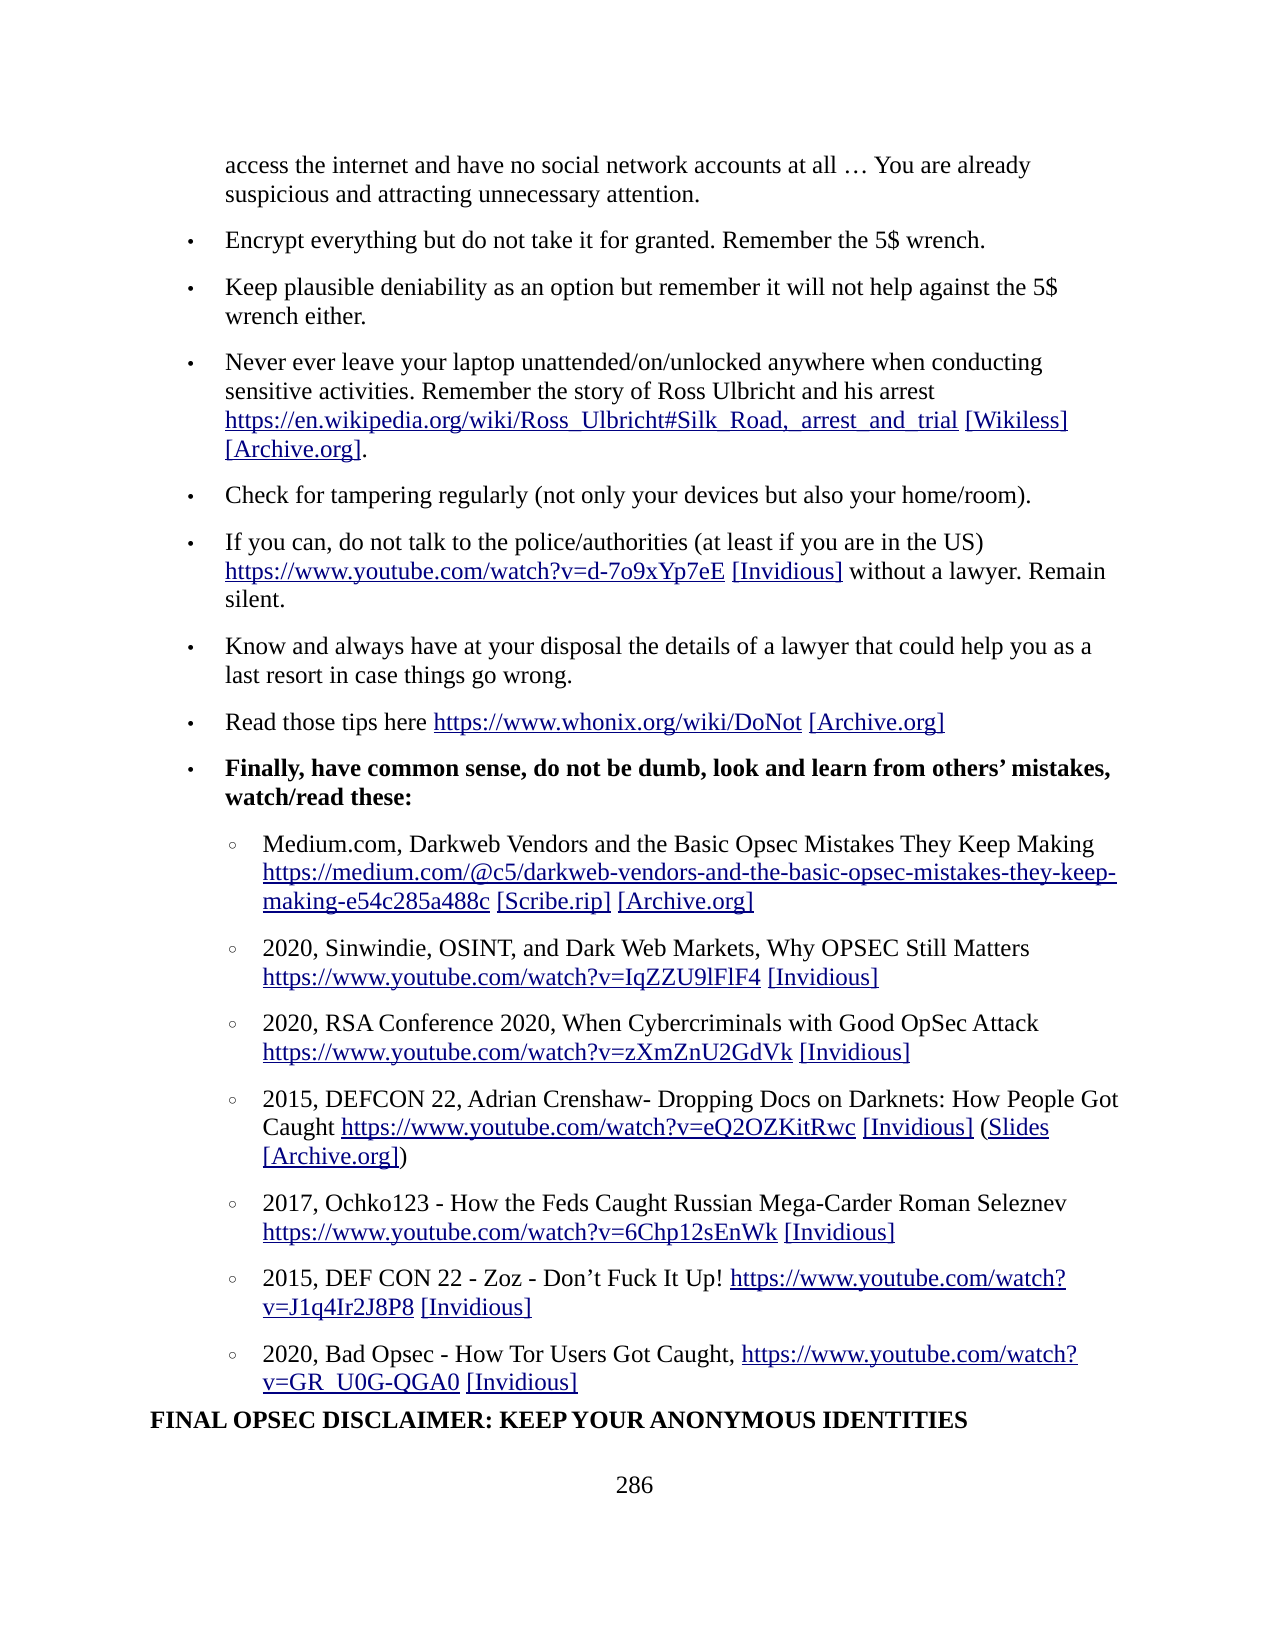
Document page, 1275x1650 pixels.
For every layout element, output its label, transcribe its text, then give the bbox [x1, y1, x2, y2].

list 2020, Bad Opsec - How Tor Users Got Caught, https://www.youtube.com/watch?v=GR_U0G-QGA0 [Invidious] [225, 1339, 1125, 1396]
list 2015, DEFCON 22, Adrian Crenshaw- Dropping Docs on Darknets: How People Got Caught https://www.youtube.com/watch?v=eQ2OZKitRwc [Invidious] (Slides [Archive.org]) [225, 1084, 1125, 1170]
list Check for tampering regularly (not only your devices but also your home/room). [187, 480, 1125, 509]
list 2015, DEF CON 22 - Zoz - Don’t Fuck It Up! https://www.youtube.com/watch?v=J1q4Ir2J8P8 [Invidious] [225, 1263, 1125, 1321]
list access the internet and have no social network accounts at all … You are already suspicious and attracting unnecessary attention. [187, 150, 1125, 207]
list Know and always have at your disposal the details of a lawyer that could help you as a last resort in case things go wrong. [187, 631, 1125, 689]
list Never ever leave your laptop unattended/on/unlocked anywhere when conducting sensitive activities. Remember the story of Ross Ulbricht and his arrest https://en.wikipedia.org/wiki/Ross_Ulbricht#Silk_Road,_arrest_and_trial [Wikiless] [Archive.org]. [187, 347, 1125, 462]
list Keep plausible deniability as an option but remember it will not help against the 5$ wrench either. [187, 272, 1125, 329]
text FINAL OPSEC DISCLAIMER: KEEP YOUR ANONYMOUS IDENTITIES [150, 1405, 1125, 1434]
list Finally, have common sense, do not be dumb, look and learn from others’ mistakes, watch/read these: [187, 753, 1125, 811]
list 2017, Ochko123 - How the Feds Caught Russian Mega-Carder Roman Seleznev https://www.youtube.com/watch?v=6Chp12sEnWk [Invidious] [225, 1188, 1125, 1245]
list Read those tips here https://www.whonix.org/wiki/DoNot [Archive.org] [187, 707, 1125, 735]
list If you can, do not talk to the police/authorities (at least if you are in the US) https://www.youtube.com/watch?v=d-7o9xYp7eE [Invidious] without a lawyer. Remain silent. [187, 527, 1125, 613]
list 2020, RSA Conference 2020, When Cybercriminals with Good OpSec Attack https://www.youtube.com/watch?v=zXmZnU2GdVk [Invidious] [225, 1008, 1125, 1066]
list Medium.com, Darkweb Vendors and the Basic Opsec Mistakes They Keep Making https://medium.com/@c5/darkweb-vendors-and-the-basic-opsec-mistakes-they-keep-making-e54c285a488c [Scribe.rip] [Archive.org] [225, 829, 1125, 915]
list 2020, Sinwindie, OSINT, and Dark Web Markets, Why OPSEC Still Matters https://www.youtube.com/watch?v=IqZZU9lFlF4 [Invidious] [225, 933, 1125, 990]
list Encrypt everything but do not take it for granted. Remember the 5$ wrench. [187, 225, 1125, 254]
